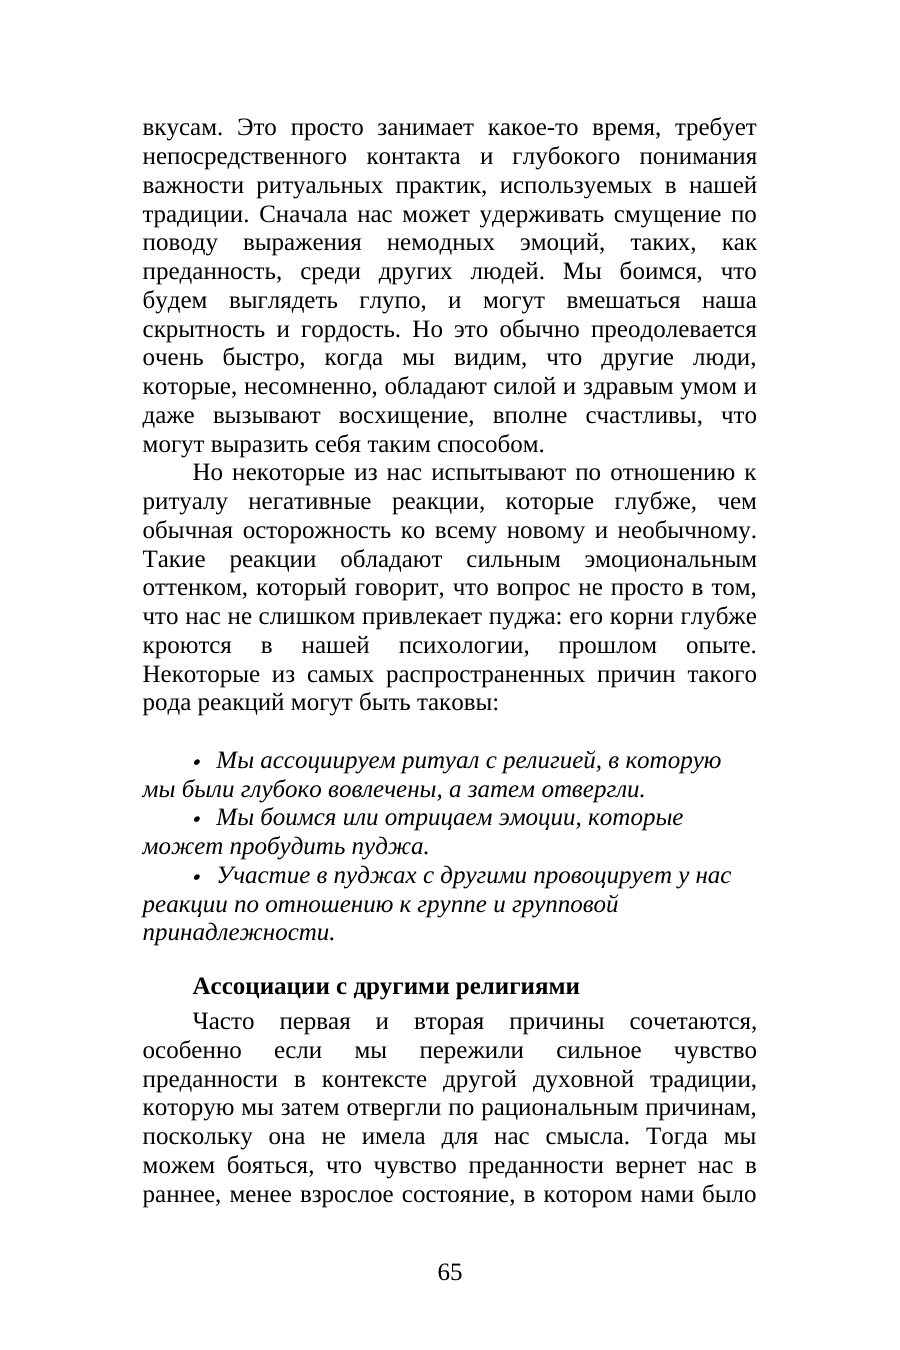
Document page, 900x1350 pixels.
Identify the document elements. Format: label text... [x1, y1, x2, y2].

subtitle Ассоциации с другими религиями [142, 971, 757, 1000]
text вкусам. Это просто занимает какое-то время, требует непосредственного контакта и глубокого понимания важности ритуальных практик, используемых в нашей традиции. Сначала нас может удерживать смущение по поводу выражения немодных эмоций, таких, как преданность, среди других людей. Мы боимся, что будем выглядеть глупо, и могут вмешаться наша скрытность и гордость. Но это обычно преодолевается очень быстро, когда мы видим, что другие люди, которые, несомненно, обладают силой и здравым умом и даже вызывают восхищение, вполне счастливы, что могут выразить себя таким способом. [142, 112, 757, 457]
text  Мы боимся или отрицаем эмоции, которые может пробудить пуджа. [142, 802, 757, 860]
text  Мы ассоциируем ритуал с религией, в которую мы были глубоко вовлечены, а затем отвергли. [142, 745, 757, 802]
text Часто первая и вторая причины сочетаются, особенно если мы пережили сильное чувство преданности в контексте другой духовной традиции, которую мы затем отвергли по рациональным причинам, поскольку она не имела для нас смысла. Тогда мы можем бояться, что чувство преданности вернет нас в раннее, менее взрослое состояние, в котором нами было [142, 1006, 757, 1207]
text Но некоторые из нас испытывают по отношению к ритуалу негативные реакции, которые глубже, чем обычная осторожность ко всему новому и необычному. Такие реакции обладают сильным эмоциональным оттенком, который говорит, что вопрос не просто в том, что нас не слишком привлекает пуджа: его корни глубже кроются в нашей психологии, прошлом опыте. Некоторые из самых распространенных причин такого рода реакций могут быть таковы: [142, 457, 757, 716]
text  Участие в пуджах с другими провоцирует у нас реакции по отношению к группе и групповой принадлежности. [142, 860, 757, 946]
